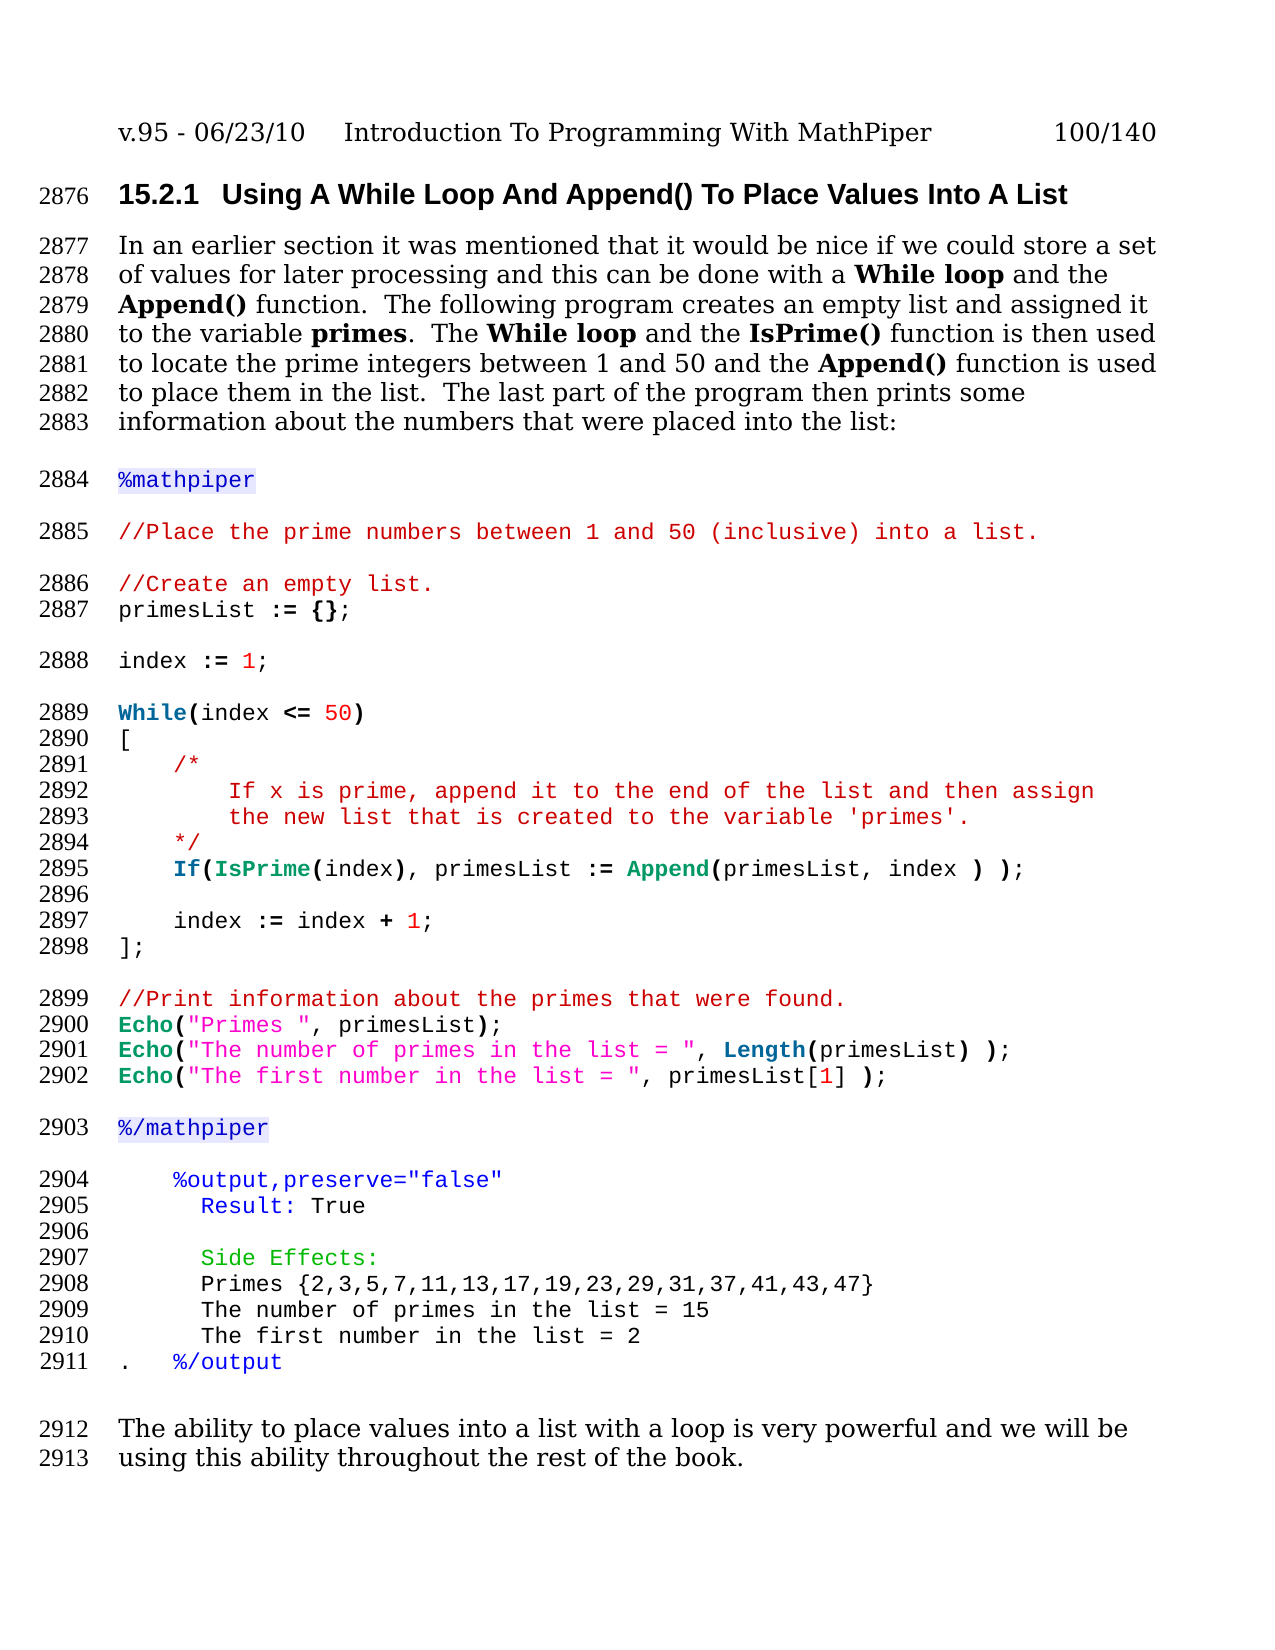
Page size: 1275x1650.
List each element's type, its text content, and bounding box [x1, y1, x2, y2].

text Echo("The first number in the list = ", primesList[1] ); [118, 1065, 1157, 1091]
text [ [118, 728, 1157, 753]
text The ability to place values into a list with a loop is very powerful and we will be using this ability throughout the rest of the book. [118, 1414, 1157, 1473]
text Result: True [118, 1194, 1157, 1220]
subtitle Using A While Loop And Append() To Place Values Into A List [118, 177, 1157, 210]
text The first number in the list = 2 [118, 1324, 1157, 1350]
text the new list that is created to the variable 'primes'. [118, 805, 1157, 831]
text If x is prime, append it to the end of the list and then assign [118, 779, 1157, 805]
text %mathpiper [118, 468, 1157, 494]
text While(index <= 50) [118, 702, 1157, 728]
text index := index + 1; [118, 909, 1157, 935]
text Side Effects: [118, 1246, 1157, 1272]
text primesList := {}; [118, 598, 1157, 624]
text In an earlier section it was mentioned that it would be nice if we could store a set of values for later processing and this can be done with a While loop and the Append() function. The following program creates an empty list and assigned it to the variable primes. The While loop and the IsPrime() function is then used to locate the prime integers between 1 and 50 and the Append() function is used to place them in the list. The last part of the program then prints some information about the numbers that were placed into the list: [118, 231, 1157, 436]
text index := 1; [118, 650, 1157, 676]
text /* [118, 753, 1157, 779]
text . %/output [118, 1350, 1157, 1376]
text Echo("The number of primes in the list = ", Length(primesList) ); [118, 1039, 1157, 1065]
text Echo("Primes ", primesList); [118, 1013, 1157, 1039]
text //Create an empty list. [118, 572, 1157, 598]
text ]; [118, 935, 1157, 961]
text The number of primes in the list = 15 [118, 1298, 1157, 1324]
text Primes {2,3,5,7,11,13,17,19,23,29,31,37,41,43,47} [118, 1272, 1157, 1298]
text If(IsPrime(index), primesList := Append(primesList, index ) ); [118, 857, 1157, 883]
text //Place the prime numbers between 1 and 50 (inclusive) into a list. [118, 520, 1157, 546]
text //Print information about the primes that were found. [118, 987, 1157, 1013]
text */ [118, 831, 1157, 857]
text %/mathpiper [118, 1117, 1157, 1143]
text %output,preserve="false" [118, 1168, 1157, 1194]
